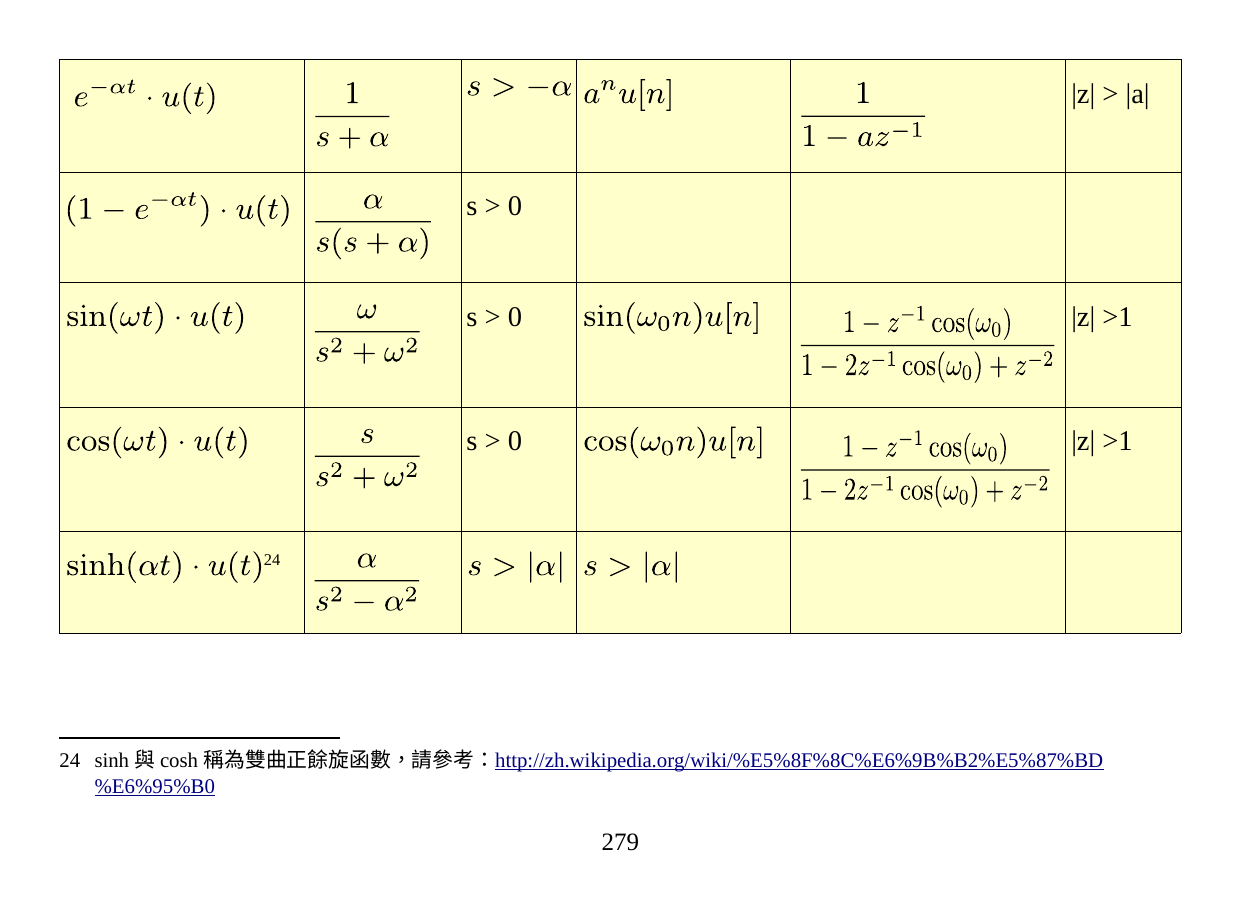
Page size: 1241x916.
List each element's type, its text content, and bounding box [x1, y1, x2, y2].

table_cell [305, 173, 461, 282]
table_cell [462, 60, 576, 172]
table_cell [305, 408, 461, 531]
table_cell [1066, 532, 1181, 633]
table_cell [791, 283, 1065, 407]
table_cell |z| >1 [1066, 408, 1181, 531]
table_cell [577, 283, 790, 407]
table_cell s > 0 [462, 408, 576, 531]
table_cell [577, 173, 790, 282]
table_cell [305, 532, 461, 633]
table_cell [305, 283, 461, 407]
table_cell [577, 408, 790, 531]
table_cell |z| > |a| [1066, 60, 1181, 172]
table_cell [791, 60, 1065, 172]
table_cell [577, 60, 790, 172]
table_cell [791, 408, 1065, 531]
table_cell [60, 532, 304, 633]
table_cell [1066, 173, 1181, 282]
table_cell |z| >1 [1066, 283, 1181, 407]
table_cell s > 0 [462, 283, 576, 407]
table_cell [791, 173, 1065, 282]
table_cell s > 0 [462, 173, 576, 282]
table_cell [791, 532, 1065, 633]
table_cell [577, 532, 790, 633]
table_cell [305, 60, 461, 172]
table_cell [60, 173, 304, 282]
table_cell [60, 60, 304, 172]
table_cell [60, 408, 304, 531]
table_cell [60, 283, 304, 407]
table_cell [462, 532, 576, 633]
